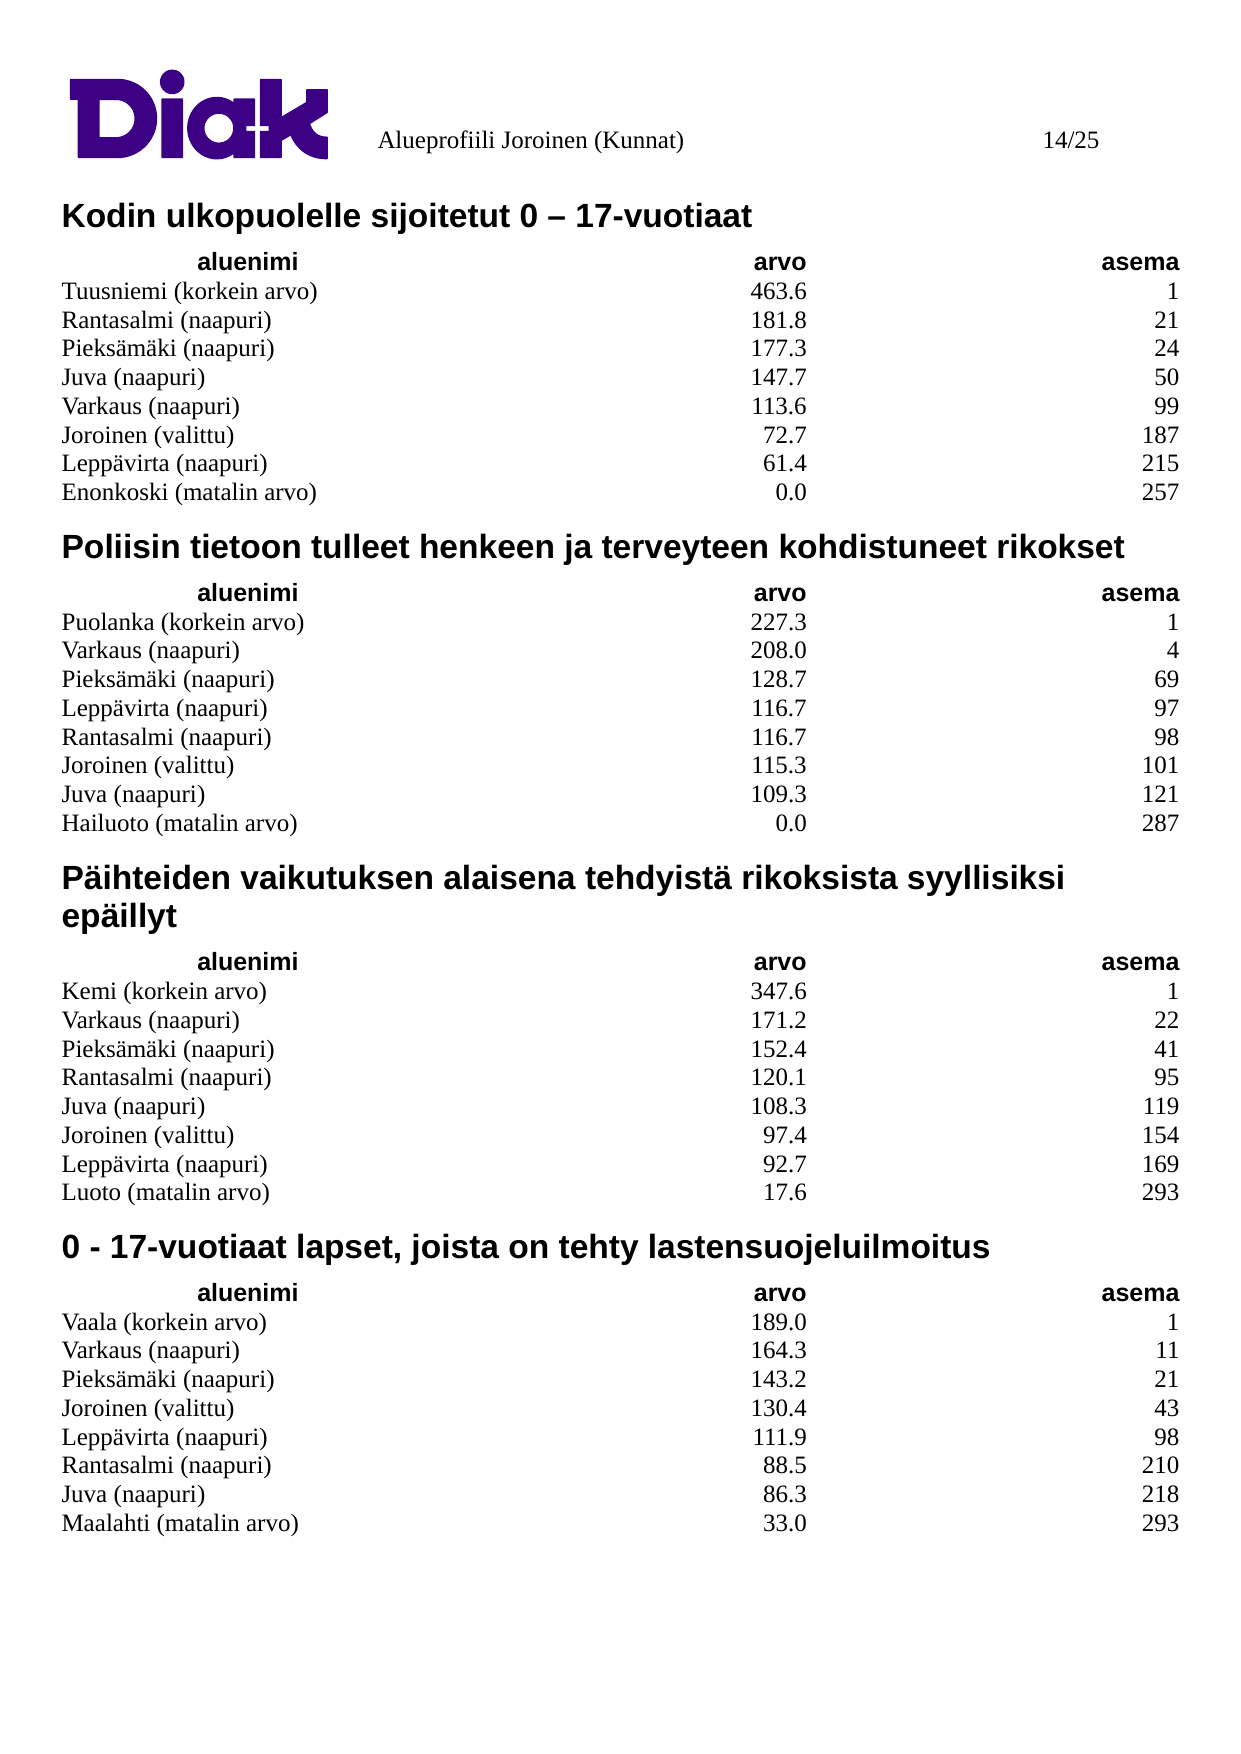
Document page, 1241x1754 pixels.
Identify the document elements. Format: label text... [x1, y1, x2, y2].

table_cell 88.5 [434, 1451, 806, 1479]
table_cell Joroinen (valittu) [61, 1120, 434, 1149]
table_cell 164.3 [434, 1336, 806, 1364]
table_cell 120.1 [434, 1063, 806, 1091]
table_cell 101 [806, 751, 1179, 779]
table_cell Joroinen (valittu) [61, 420, 434, 448]
table_cell Puolanka (korkein arvo) [61, 607, 434, 636]
table_header arvo [434, 948, 806, 976]
table_cell 11 [806, 1336, 1179, 1364]
table_cell Juva (naapuri) [61, 779, 434, 808]
table_cell 115.3 [434, 751, 806, 779]
table_cell 1 [806, 276, 1179, 305]
table_cell 169 [806, 1149, 1179, 1177]
table_cell 130.4 [434, 1393, 806, 1422]
table_cell 95 [806, 1063, 1179, 1091]
table_cell 227.3 [434, 607, 806, 636]
table_cell 1 [806, 1307, 1179, 1336]
table_cell Leppävirta (naapuri) [61, 1149, 434, 1177]
table_cell Hailuoto (matalin arvo) [61, 808, 434, 837]
table_cell 121 [806, 779, 1179, 808]
table_cell Pieksämäki (naapuri) [61, 1034, 434, 1062]
table_cell Joroinen (valittu) [61, 751, 434, 779]
table_cell Leppävirta (naapuri) [61, 449, 434, 477]
table_cell 287 [806, 808, 1179, 837]
table_cell Kemi (korkein arvo) [61, 976, 434, 1005]
table_cell 293 [806, 1508, 1179, 1537]
table_cell Varkaus (naapuri) [61, 391, 434, 420]
table_cell 152.4 [434, 1034, 806, 1062]
table_cell Leppävirta (naapuri) [61, 693, 434, 722]
table_cell 4 [806, 636, 1179, 664]
table_cell 116.7 [434, 693, 806, 722]
table_cell 147.7 [434, 362, 806, 391]
table_header aluenimi [61, 948, 434, 976]
table_cell 347.6 [434, 976, 806, 1005]
table_cell Rantasalmi (naapuri) [61, 305, 434, 333]
table_header aluenimi [61, 247, 434, 276]
table_cell 293 [806, 1178, 1179, 1206]
table_cell 111.9 [434, 1422, 806, 1451]
table_header arvo [434, 1278, 806, 1307]
table_cell 92.7 [434, 1149, 806, 1177]
table_cell 143.2 [434, 1364, 806, 1393]
table_cell 210 [806, 1451, 1179, 1479]
table_cell 98 [806, 1422, 1179, 1451]
table_cell 154 [806, 1120, 1179, 1149]
table_header asema [806, 948, 1179, 976]
table_cell 72.7 [434, 420, 806, 448]
subtitle Poliisin tietoon tulleet henkeen ja terveyteen kohdistuneet rikokset [61, 527, 1179, 566]
table_cell Pieksämäki (naapuri) [61, 1364, 434, 1393]
table_cell 24 [806, 334, 1179, 362]
table_cell Juva (naapuri) [61, 1091, 434, 1120]
table_cell 113.6 [434, 391, 806, 420]
table_cell 189.0 [434, 1307, 806, 1336]
table_cell 116.7 [434, 722, 806, 751]
subtitle Päihteiden vaikutuksen alaisena tehdyistä rikoksista syyllisiksi epäillyt [61, 858, 1179, 935]
table_cell 33.0 [434, 1508, 806, 1537]
table_cell 86.3 [434, 1479, 806, 1508]
table_cell Varkaus (naapuri) [61, 1005, 434, 1034]
table_header arvo [434, 578, 806, 607]
table_header arvo [434, 247, 806, 276]
table_cell 22 [806, 1005, 1179, 1034]
table_header asema [806, 1278, 1179, 1307]
table_cell 43 [806, 1393, 1179, 1422]
table_cell Juva (naapuri) [61, 1479, 434, 1508]
table_cell 171.2 [434, 1005, 806, 1034]
table_cell 187 [806, 420, 1179, 448]
table_header asema [806, 247, 1179, 276]
table_cell 215 [806, 449, 1179, 477]
table_cell Enonkoski (matalin arvo) [61, 477, 434, 506]
table_cell 17.6 [434, 1178, 806, 1206]
table_cell 41 [806, 1034, 1179, 1062]
table_cell Vaala (korkein arvo) [61, 1307, 434, 1336]
table_cell Pieksämäki (naapuri) [61, 664, 434, 693]
table_cell 97 [806, 693, 1179, 722]
table_cell 108.3 [434, 1091, 806, 1120]
table_cell Juva (naapuri) [61, 362, 434, 391]
table_cell Rantasalmi (naapuri) [61, 1063, 434, 1091]
subtitle Kodin ulkopuolelle sijoitetut 0 – 17-vuotiaat [61, 196, 1179, 235]
subtitle 0 - 17-vuotiaat lapset, joista on tehty lastensuojeluilmoitus [61, 1227, 1179, 1266]
table_cell Maalahti (matalin arvo) [61, 1508, 434, 1537]
table_cell 99 [806, 391, 1179, 420]
table_cell 119 [806, 1091, 1179, 1120]
table_header aluenimi [61, 1278, 434, 1307]
table_cell Varkaus (naapuri) [61, 1336, 434, 1364]
table_cell 128.7 [434, 664, 806, 693]
table_cell Tuusniemi (korkein arvo) [61, 276, 434, 305]
table_cell 61.4 [434, 449, 806, 477]
table_cell Varkaus (naapuri) [61, 636, 434, 664]
table_cell 0.0 [434, 808, 806, 837]
table_cell 21 [806, 1364, 1179, 1393]
table_cell Leppävirta (naapuri) [61, 1422, 434, 1451]
table_cell 177.3 [434, 334, 806, 362]
table_cell Luoto (matalin arvo) [61, 1178, 434, 1206]
table_cell 109.3 [434, 779, 806, 808]
table_cell 97.4 [434, 1120, 806, 1149]
table_cell 463.6 [434, 276, 806, 305]
table_cell 50 [806, 362, 1179, 391]
table_cell 1 [806, 607, 1179, 636]
table_cell 98 [806, 722, 1179, 751]
table_cell Pieksämäki (naapuri) [61, 334, 434, 362]
table_cell 218 [806, 1479, 1179, 1508]
table_cell 208.0 [434, 636, 806, 664]
table_cell Rantasalmi (naapuri) [61, 722, 434, 751]
table_cell 1 [806, 976, 1179, 1005]
table_cell 257 [806, 477, 1179, 506]
table_cell 69 [806, 664, 1179, 693]
table_header aluenimi [61, 578, 434, 607]
table_cell Rantasalmi (naapuri) [61, 1451, 434, 1479]
table_cell 181.8 [434, 305, 806, 333]
table_cell Joroinen (valittu) [61, 1393, 434, 1422]
table_cell 0.0 [434, 477, 806, 506]
table_cell 21 [806, 305, 1179, 333]
table_header asema [806, 578, 1179, 607]
